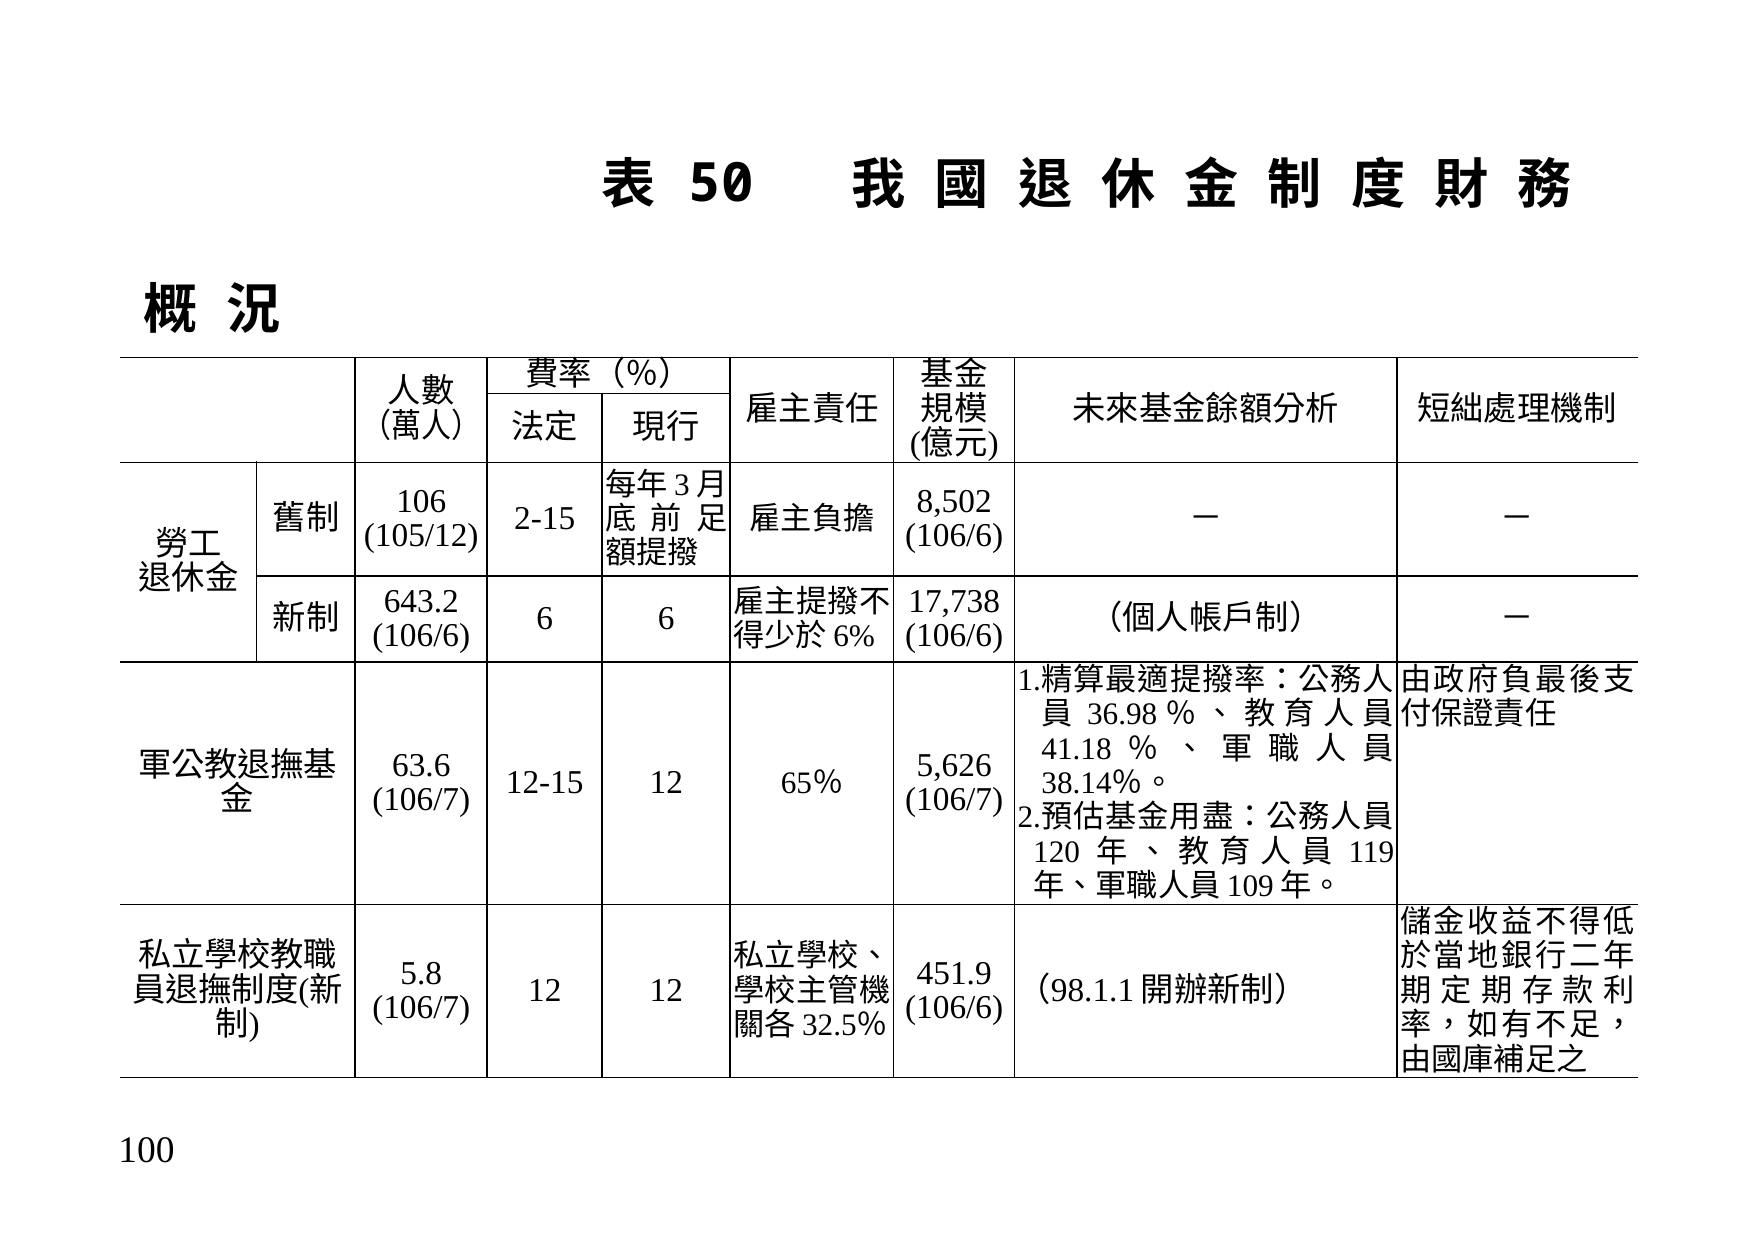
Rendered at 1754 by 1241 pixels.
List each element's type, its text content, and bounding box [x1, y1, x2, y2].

table_cell 63.6 (106/7) [356, 663, 486, 903]
table_cell 由政府負最後支付保證責任 [1398, 663, 1637, 903]
table_cell 現行 [603, 394, 729, 461]
table_cell － [1398, 463, 1637, 575]
table_header 人數 （萬人） [356, 358, 486, 461]
table_cell 17,738 (106/6) [894, 577, 1014, 661]
table_cell 6 [603, 577, 729, 661]
table_cell 6 [488, 577, 601, 661]
table_cell 65％ [731, 663, 893, 903]
table_cell 1.精算最適提撥率：公務人員36.98％、教育人員41.18％、軍職人員38.14％。 2.預估基金用盡：公務人員120年、教育人員119年、軍職人員109年。 [1015, 663, 1396, 903]
table_cell 8,502 (106/6) [894, 463, 1014, 575]
table_cell （98.1.1開辦新制） [1015, 905, 1396, 1077]
table_cell 643.2 (106/6) [356, 577, 486, 661]
table_cell 儲金收益不得低於當地銀行二年期定期存款利率，如有不足，由國庫補足之 [1398, 905, 1637, 1077]
table_header 未來基金餘額分析 [1015, 358, 1396, 461]
table_cell 私立學校、學校主管機關各32.5％ [731, 905, 893, 1077]
table_header 基金 規模 (億元) [894, 358, 1014, 461]
table_cell 451.9 (106/6) [894, 905, 1014, 1077]
table_cell 軍公教退撫基金 [120, 663, 354, 903]
table_header 雇主責任 [731, 358, 893, 461]
table_cell 12 [603, 663, 729, 903]
table_cell 每年3月底前足額提撥 [603, 463, 729, 575]
table_cell 12-15 [488, 663, 601, 903]
table_cell 12 [488, 905, 601, 1077]
table_cell 5,626 (106/7) [894, 663, 1014, 903]
table_cell 106 (105/12) [356, 463, 486, 575]
table_cell 雇主負擔 [731, 463, 893, 575]
table_header [120, 358, 354, 461]
table_cell 法定 [488, 394, 601, 461]
table_cell 5.8 (106/7) [356, 905, 486, 1077]
table_cell 私立學校教職員退撫制度(新制) [120, 905, 354, 1077]
table_cell － [1015, 463, 1396, 575]
table_cell 2-15 [488, 463, 601, 575]
table_cell 雇主提撥不得少於6% [731, 577, 893, 661]
table_header 短絀處理機制 [1398, 358, 1637, 461]
table_cell 舊制 [257, 463, 354, 575]
table_cell 新制 [257, 577, 354, 661]
table_header 費率（％） [488, 358, 729, 393]
subtitle 表50 我國退休金制度財務概況 [128, 107, 1628, 357]
table_cell 勞工 退休金 [120, 463, 256, 661]
table_cell 12 [603, 905, 729, 1077]
table_cell （個人帳戶制） [1015, 577, 1396, 661]
table_cell － [1398, 577, 1637, 661]
